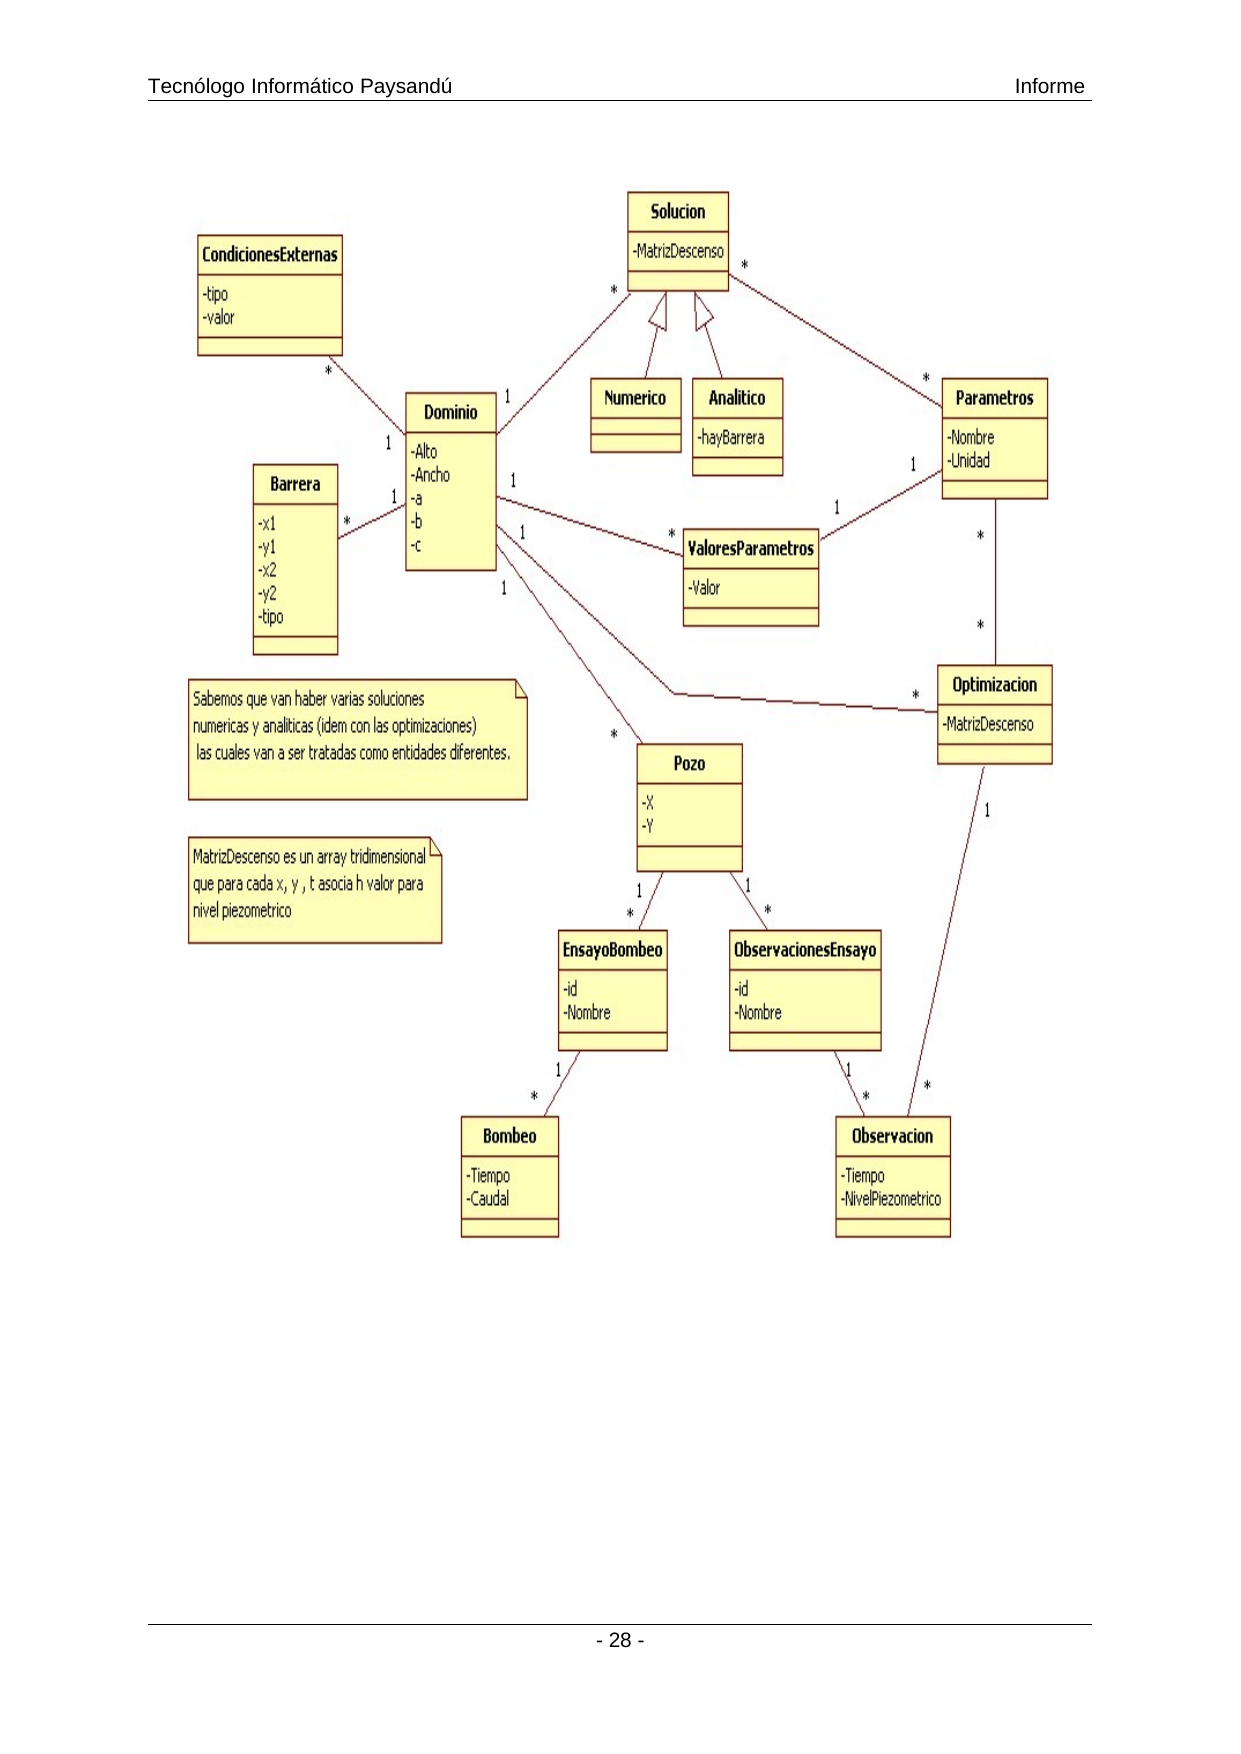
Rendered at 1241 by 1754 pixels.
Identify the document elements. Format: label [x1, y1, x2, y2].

picture [165, 156, 1075, 1274]
